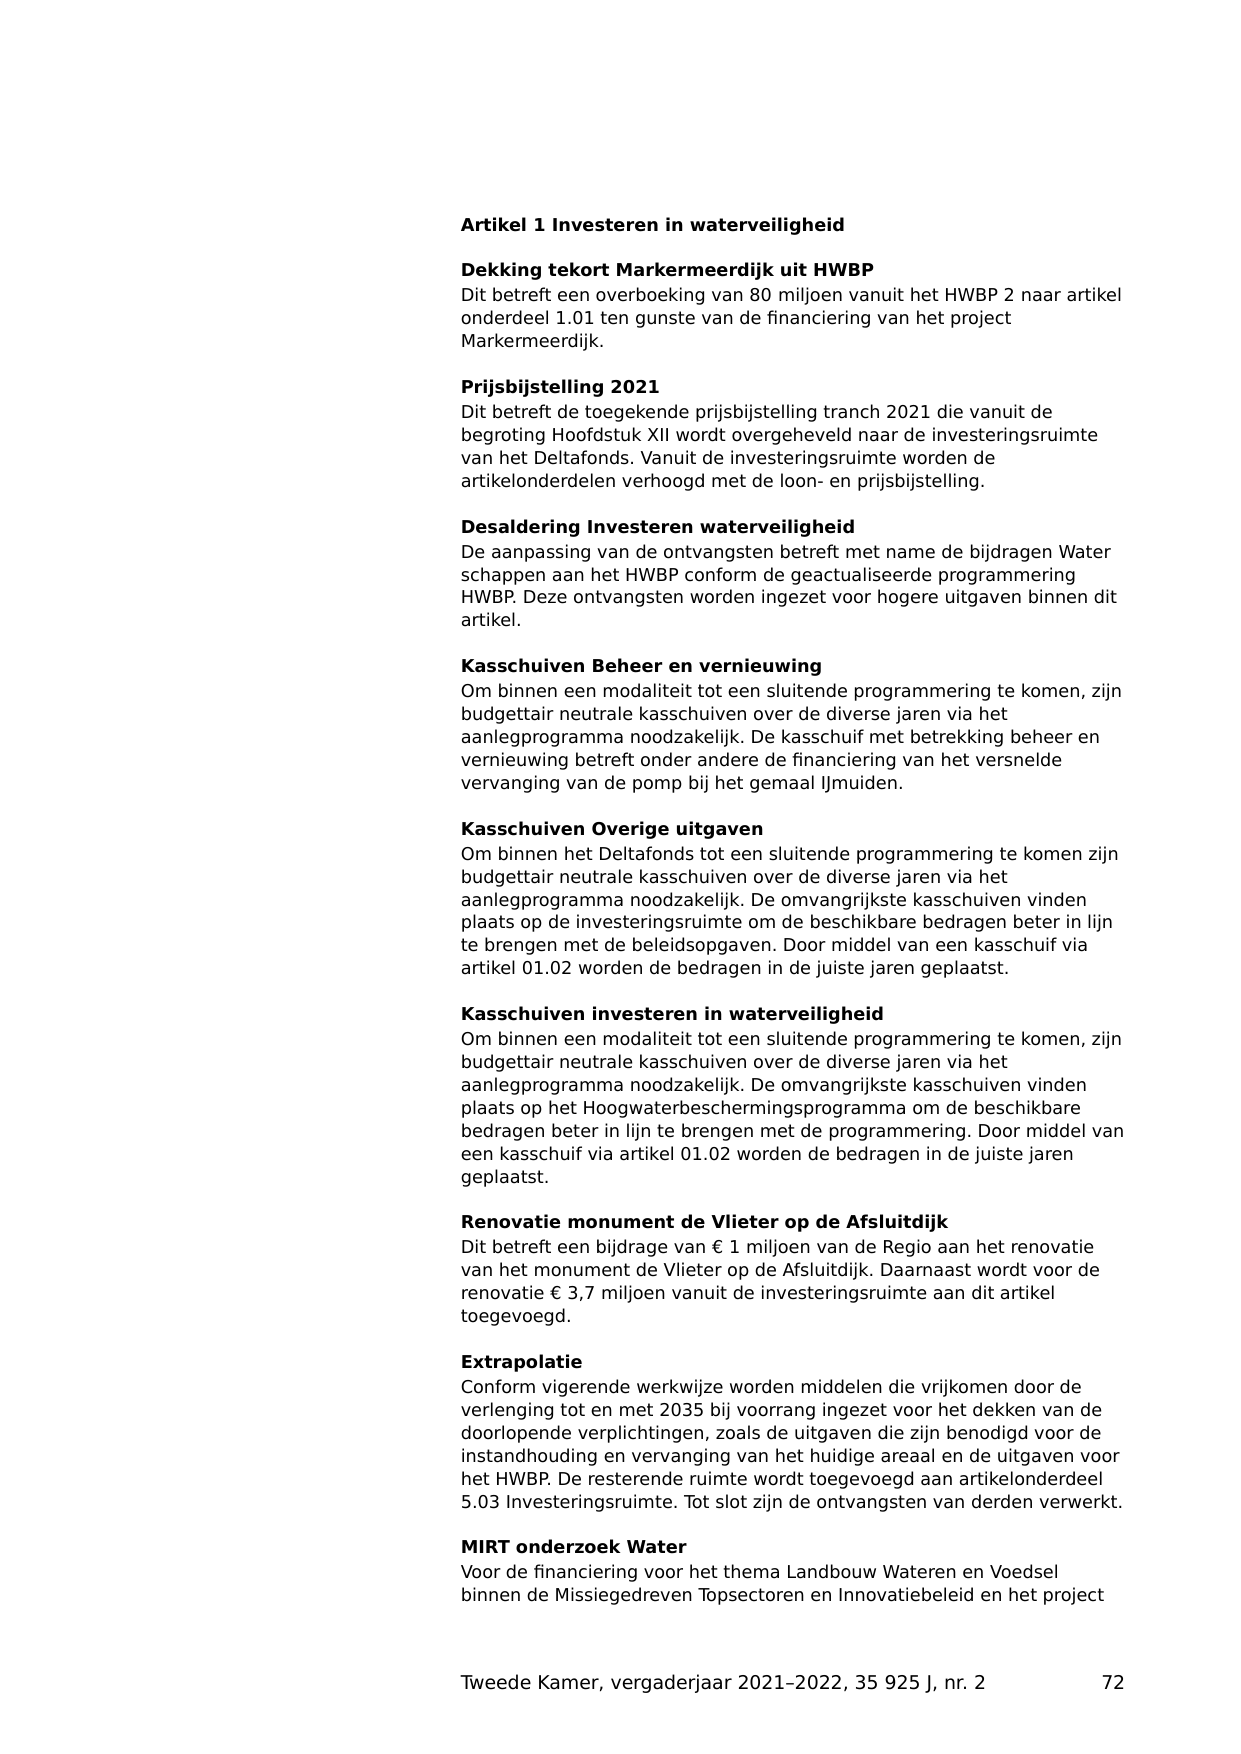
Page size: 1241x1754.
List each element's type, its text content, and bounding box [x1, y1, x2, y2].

text Om binnen een modaliteit tot een sluitende programmering te komen, zijn budgettair neutrale kasschuiven over de diverse jaren via het aanlegprogramma noodzakelijk. De kasschuif met betrekking beheer en vernieuwing betreft onder andere de financiering van het versnelde vervanging van de pomp bij het gemaal IJmuiden. [461, 679, 1125, 794]
text Dit betreft een bijdrage van € 1 miljoen van de Regio aan het renovatie van het monument de Vlieter op de Afsluitdijk. Daarnaast wordt voor de renovatie € 3,7 miljoen vanuit de investeringsruimte aan dit artikel toegevoegd. [461, 1236, 1125, 1327]
text Artikel 1 Investeren in waterveiligheid [461, 213, 1125, 236]
text Extrapolatie [461, 1350, 1125, 1373]
text Voor de financiering voor het thema Landbouw Wateren en Voedsel binnen de Missiegedreven Topsectoren en Innovatiebeleid en het project [461, 1561, 1125, 1606]
text Dit betreft de toegekende prijsbijstelling tranch 2021 die vanuit de begroting Hoofdstuk XII wordt overgeheveld naar de investeringsruimte van het Deltafonds. Vanuit de investeringsruimte worden de artikelonderdelen verhoogd met de loon- en prijsbijstelling. [461, 400, 1125, 492]
text Dekking tekort Markermeerdijk uit HWBP [461, 258, 1125, 281]
text Prijsbijstelling 2021 [461, 375, 1125, 398]
text Conform vigerende werkwijze worden middelen die vrijkomen door de verlenging tot en met 2035 bij voorrang ingezet voor het dekken van de doorlopende verplichtingen, zoals de uitgaven die zijn benodigd voor de instandhouding en vervanging van het huidige areaal en de uitgaven voor het HWBP. De resterende ruimte wordt toegevoegd aan artikelonderdeel 5.03 Investeringsruimte. Tot slot zijn de ontvangsten van derden verwerkt. [461, 1375, 1125, 1513]
text Kasschuiven Overige uitgaven [461, 817, 1125, 840]
text Desaldering Investeren waterveiligheid [461, 515, 1125, 538]
text Kasschuiven investeren in waterveiligheid [461, 1002, 1125, 1025]
text Renovatie monument de Vlieter op de Afsluitdijk [461, 1211, 1125, 1233]
text Om binnen het Deltafonds tot een sluitende programmering te komen zijn budgettair neutrale kasschuiven over de diverse jaren via het aanlegprogramma noodzakelijk. De omvangrijkste kasschuiven vinden plaats op de investeringsruimte om de beschikbare bedragen beter in lijn te brengen met de beleidsopgaven. Door middel van een kasschuif via artikel 01.02 worden de bedragen in de juiste jaren geplaatst. [461, 842, 1125, 979]
text Om binnen een modaliteit tot een sluitende programmering te komen, zijn budgettair neutrale kasschuiven over de diverse jaren via het aanlegprogramma noodzakelijk. De omvangrijkste kasschuiven vinden plaats op het Hoogwaterbeschermingsprogramma om de beschikbare bedragen beter in lijn te brengen met de programmering. Door middel van een kasschuif via artikel 01.02 worden de bedragen in de juiste jaren geplaatst. [461, 1027, 1125, 1188]
text MIRT onderzoek Water [461, 1536, 1125, 1558]
text Dit betreft een overboeking van 80 miljoen vanuit het HWBP 2 naar artikel onderdeel 1.01 ten gunste van de financiering van het project Markermeerdijk. [461, 283, 1125, 352]
text Kasschuiven Beheer en vernieuwing [461, 654, 1125, 677]
text De aanpassing van de ontvangsten betreft met name de bijdragen Water schappen aan het HWBP conform de geactualiseerde programmering HWBP. Deze ontvangsten worden ingezet voor hogere uitgaven binnen dit artikel. [461, 540, 1125, 631]
